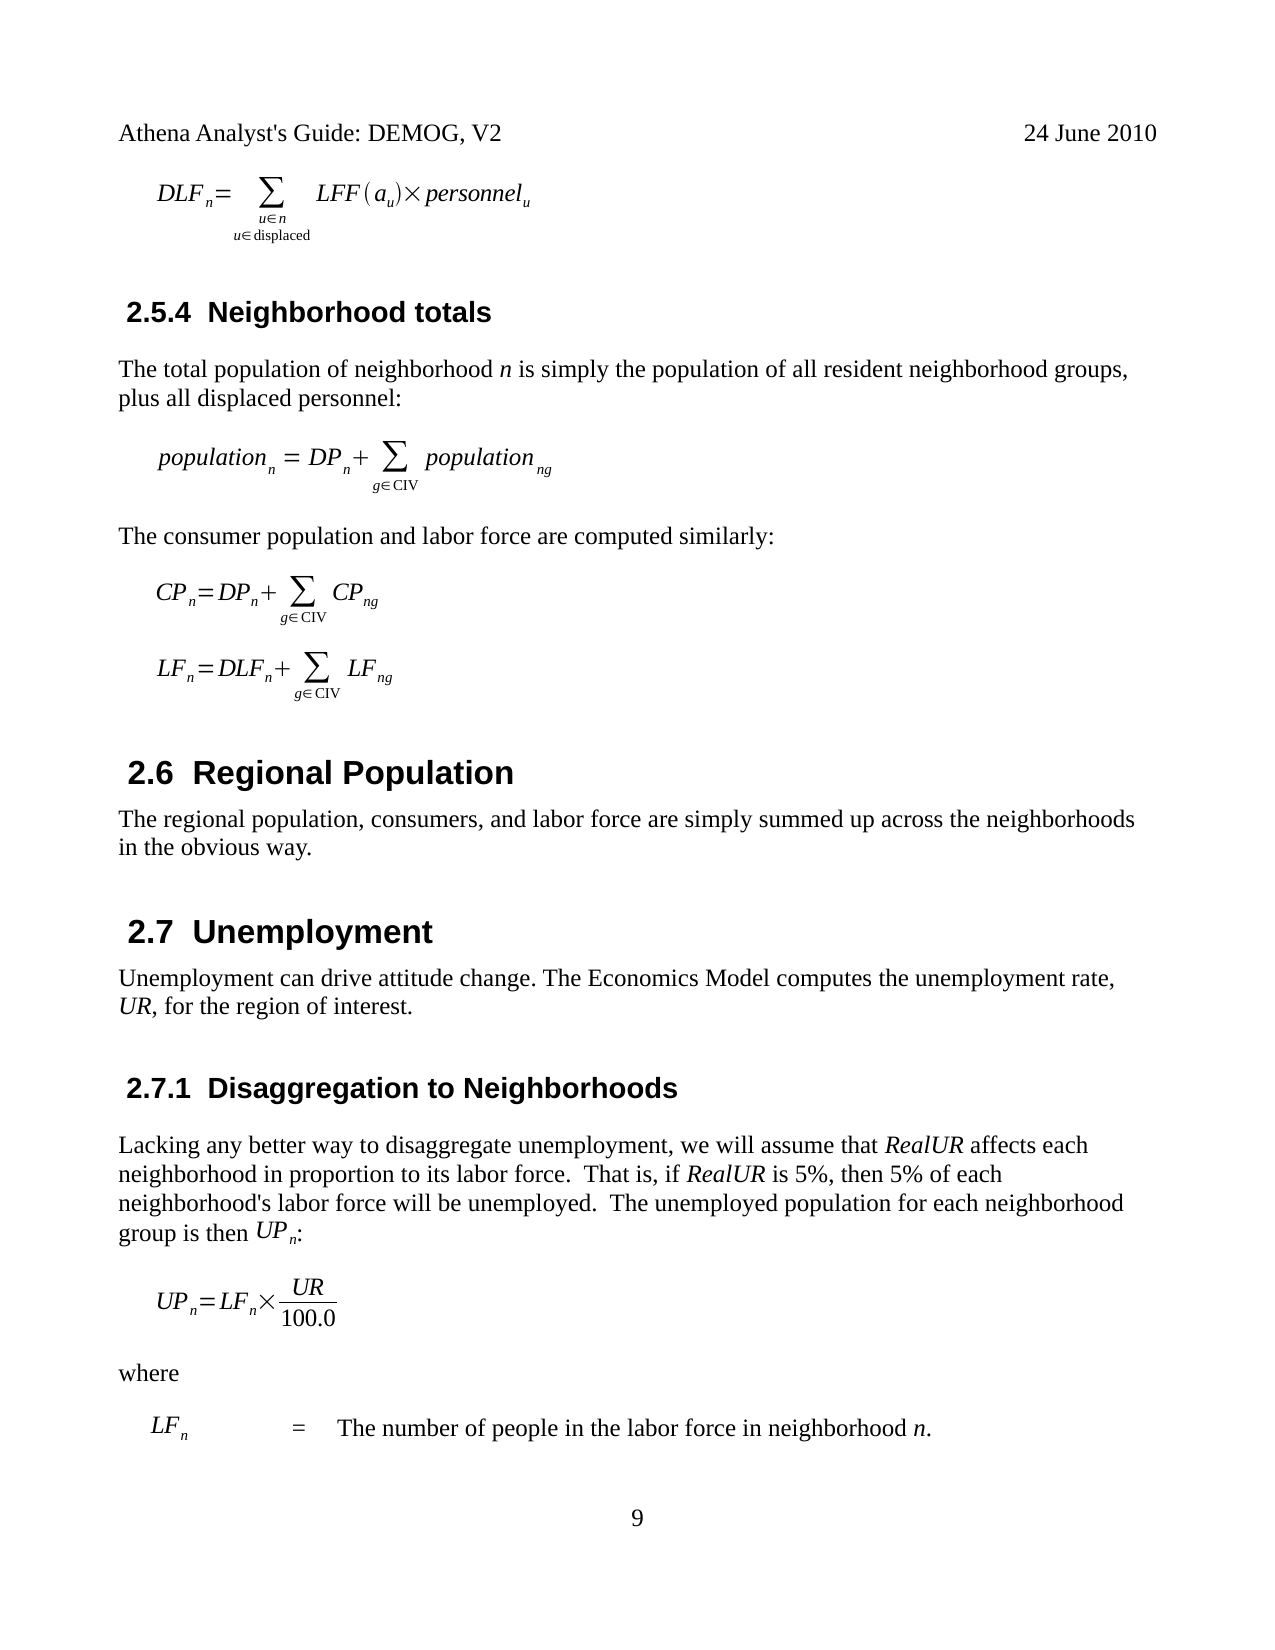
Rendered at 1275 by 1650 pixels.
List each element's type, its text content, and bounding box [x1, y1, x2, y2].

subtitle Regional Population [118, 753, 1157, 791]
text where [118, 1358, 1157, 1387]
text The regional population, consumers, and labor force are simply summed up across the neighborhoods in the obvious way. [118, 804, 1157, 861]
text The consumer population and labor force are computed similarly: [118, 521, 1157, 550]
text = The number of people in the labor force in neighborhood n. [149, 1412, 1157, 1443]
text Unemployment can drive attitude change. The Economics Model computes the unemployment rate, UR, for the region of interest. [118, 963, 1157, 1020]
subtitle Disaggregation to Neighborhoods [118, 1071, 1157, 1105]
subtitle Unemployment [118, 912, 1157, 950]
text Lacking any better way to disaggregate unemployment, we will assume that RealUR affects each neighborhood in proportion to its labor force. That is, if RealUR is 5%, then 5% of each neighborhood's labor force will be unemployed. The unemployed population for each neighborhood group is then : [118, 1130, 1157, 1248]
subtitle Neighborhood totals [118, 295, 1157, 329]
text The total population of neighborhood n is simply the population of all resident neighborhood groups, plus all displaced personnel: [118, 354, 1157, 412]
